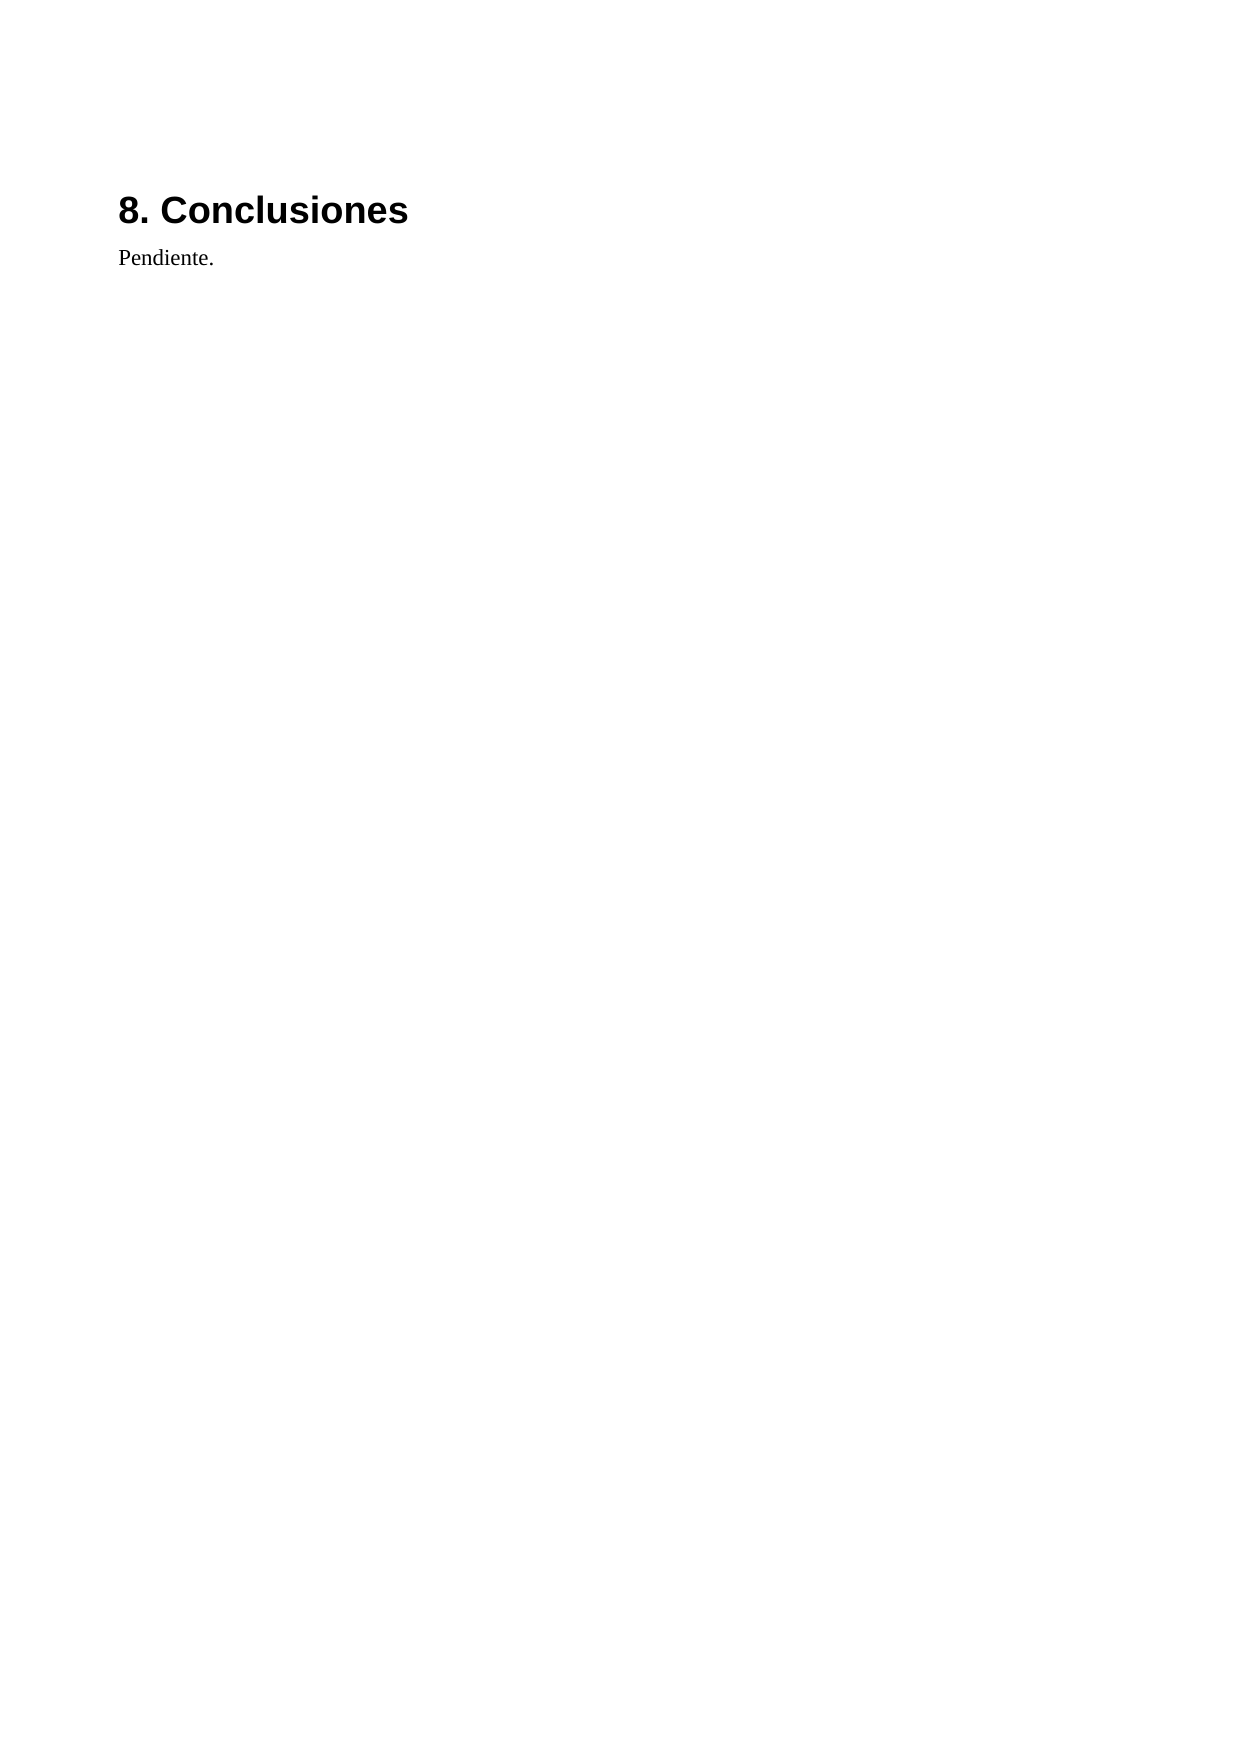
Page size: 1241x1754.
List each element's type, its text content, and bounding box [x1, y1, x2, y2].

text Pendiente. [118, 244, 1122, 270]
subtitle 8. Conclusiones [118, 188, 1122, 232]
